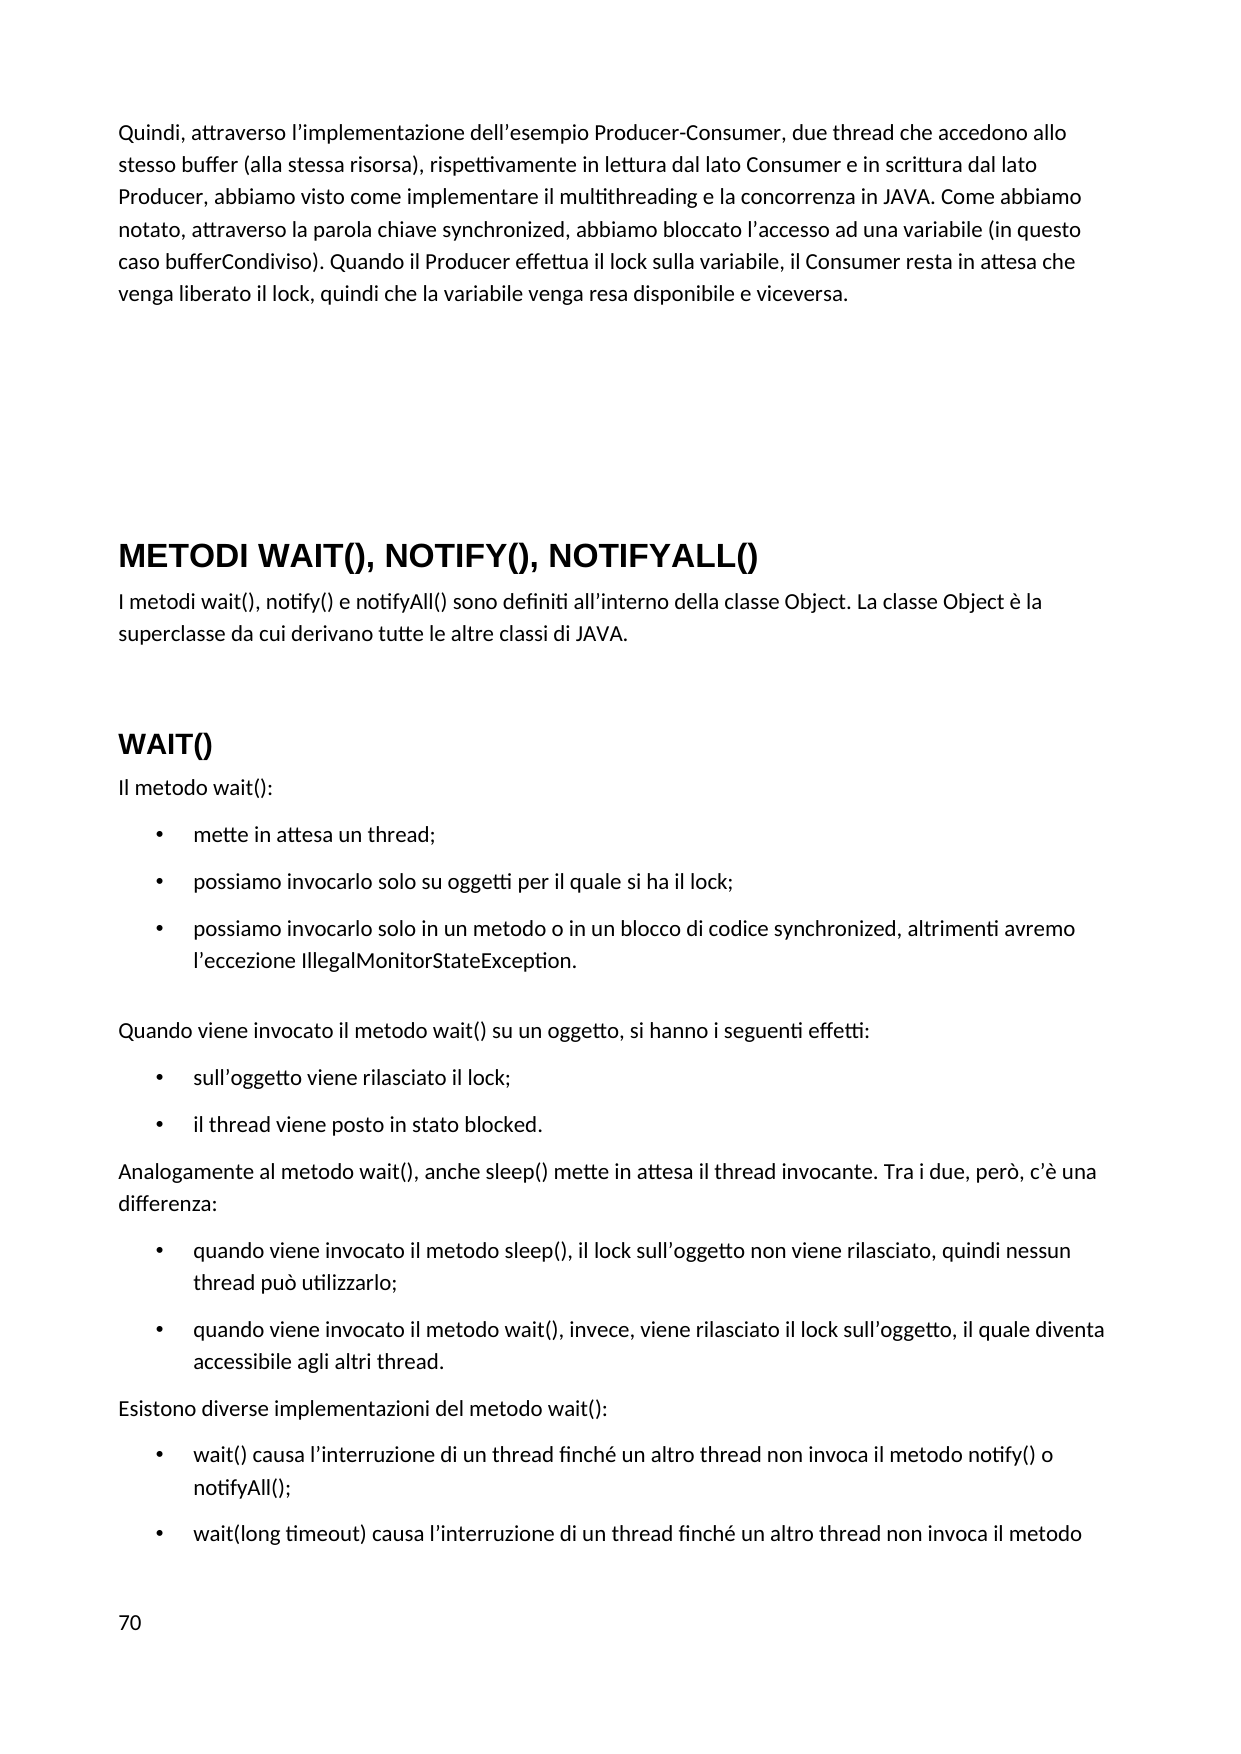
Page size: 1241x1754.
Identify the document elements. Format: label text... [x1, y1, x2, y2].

subtitle WAIT() [118, 727, 1122, 761]
list possiamo invocarlo solo in un metodo o in un blocco di codice synchronized, altrimenti avremo l’eccezione IllegalMonitorStateException. [156, 914, 1122, 974]
list il thread viene posto in stato blocked. [156, 1110, 1122, 1138]
list wait() causa l’interruzione di un thread finché un altro thread non invoca il metodo notify() o notifyAll(); [156, 1440, 1122, 1501]
text Quando viene invocato il metodo wait() su un oggetto, si hanno i seguenti effetti: [118, 1016, 1122, 1044]
text Analogamente al metodo wait(), anche sleep() mette in attesa il thread invocante. Tra i due, però, c’è una differenza: [118, 1157, 1122, 1217]
subtitle METODI WAIT(), NOTIFY(), NOTIFYALL() [118, 536, 1122, 574]
text I metodi wait(), notify() e notifyAll() sono definiti all’interno della classe Object. La classe Object è la superclasse da cui derivano tutte le altre classi di JAVA. [118, 587, 1122, 647]
text Quindi, attraverso l’implementazione dell’esempio Producer-Consumer, due thread che accedono allo stesso buffer (alla stessa risorsa), rispettivamente in lettura dal lato Consumer e in scrittura dal lato Producer, abbiamo visto come implementare il multithreading e la concorrenza in JAVA. Come abbiamo notato, attraverso la parola chiave synchronized, abbiamo bloccato l’accesso ad una variabile (in questo caso bufferCondiviso). Quando il Producer effettua il lock sulla variabile, il Consumer resta in attesa che venga liberato il lock, quindi che la variabile venga resa disponibile e viceversa. [118, 118, 1122, 307]
text Esistono diverse implementazioni del metodo wait(): [118, 1394, 1122, 1422]
list quando viene invocato il metodo wait(), invece, viene rilasciato il lock sull’oggetto, il quale diventa accessibile agli altri thread. [156, 1315, 1122, 1375]
list possiamo invocarlo solo su oggetti per il quale si ha il lock; [156, 867, 1122, 895]
list quando viene invocato il metodo sleep(), il lock sull’oggetto non viene rilasciato, quindi nessun thread può utilizzarlo; [156, 1236, 1122, 1296]
list wait(long timeout) causa l’interruzione di un thread finché un altro thread non invoca il metodo [156, 1519, 1122, 1547]
list mette in attesa un thread; [156, 820, 1122, 848]
list sull’oggetto viene rilasciato il lock; [156, 1063, 1122, 1091]
text Il metodo wait(): [118, 773, 1122, 802]
